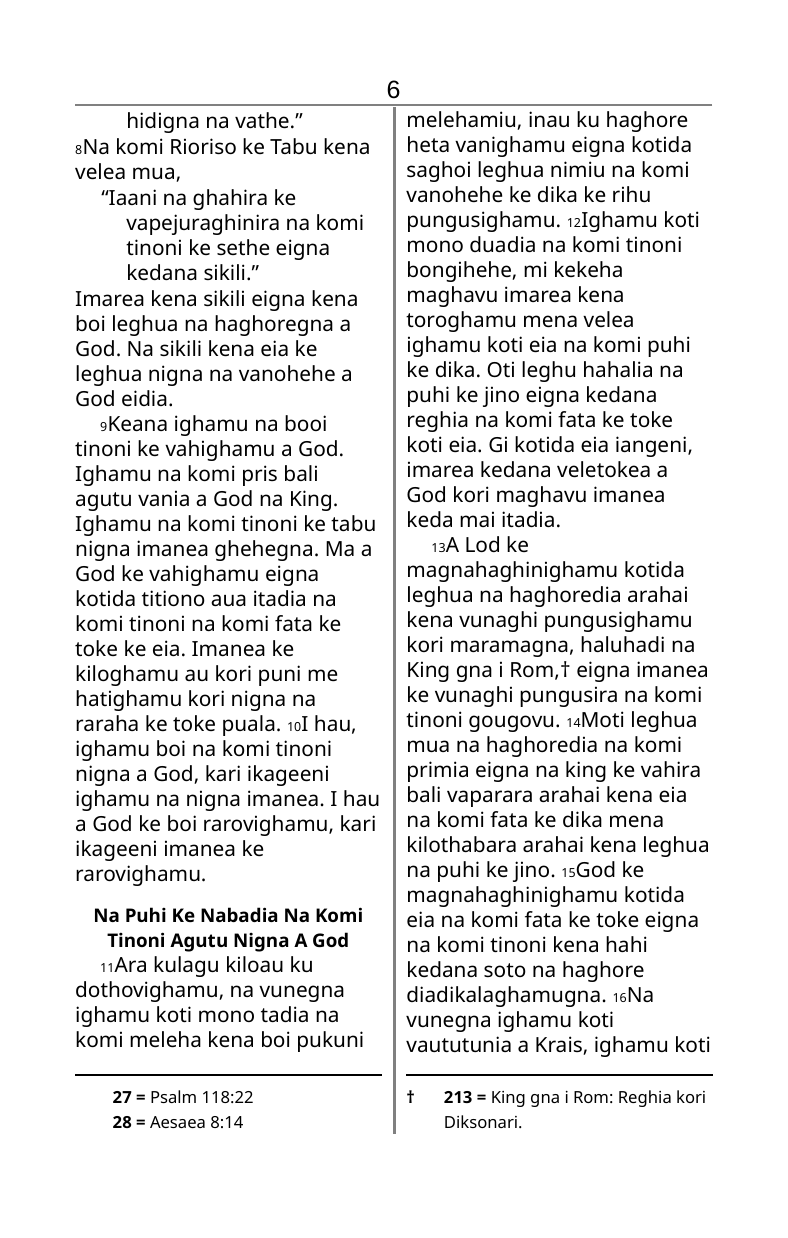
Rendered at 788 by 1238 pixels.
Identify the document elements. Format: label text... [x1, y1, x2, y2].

text hidigna na vathe.” [101, 108, 380, 133]
text 11Ara kulagu kiloau ku dothovighamu, na vunegna ighamu koti mono tadia na komi meleha kena boi pukuni [75, 953, 381, 1053]
text 28 = Aesaea 8:14 [75, 1108, 381, 1133]
text melehamiu, inau ku haghore heta vanighamu eigna kotida saghoi leghua nimiu na komi vanohehe ke dika ke rihu pungusighamu. 12Ighamu koti mono duadia na komi tinoni bongihehe, mi kekeha maghavu imarea kena toroghamu mena velea ighamu koti eia na komi puhi ke dika. Oti leghu hahalia na puhi ke jino eigna kedana reghia na komi fata ke toke koti eia. Gi kotida eia iangeni, imarea kedana veletokea a God kori maghavu imanea keda mai itadia. [406, 107, 712, 532]
text “Iaani na ghahira ke vapejuraghinira na komi tinoni ke sethe eigna kedana sikili.” [101, 185, 380, 285]
text Imarea kena sikili eigna kena boi leghua na haghoregna a God. Na sikili kena eia ke leghua nigna na vanohehe a God eidia. [75, 286, 381, 411]
text 13A Lod ke magnahaghinighamu kotida leghua na haghoredia arahai kena vunaghi pungusighamu kori maramagna, haluhadi na King gna i Rom, eigna imanea ke vunaghi pungusira na komi tinoni gougovu. 14Moti leghua mua na haghoredia na komi primia eigna na king ke vahira bali vaparara arahai kena eia na komi fata ke dika mena kilothabara arahai kena leghua na puhi ke jino. 15God ke magnahaghinighamu kotida eia na komi fata ke toke eigna na komi tinoni kena hahi kedana soto na haghore diadikalaghamugna. 16Na vunegna ighamu koti vaututunia a Krais, ighamu koti [406, 532, 712, 1057]
text 8Na komi Rioriso ke Tabu kena velea mua, [75, 134, 381, 184]
text 9Keana ighamu na booi tinoni ke vahighamu a God. Ighamu na komi pris bali agutu vania a God na King. Ighamu na komi tinoni ke tabu nigna imanea ghehegna. Ma a God ke vahighamu eigna kotida titiono aua itadia na komi tinoni na komi fata ke toke ke eia. Imanea ke kiloghamu au kori puni me hatighamu kori nigna na raraha ke toke puala. 10I hau, ighamu boi na komi tinoni nigna a God, kari ikageeni ighamu na nigna imanea. I hau a God ke boi rarovighamu, kari ikageeni imanea ke rarovighamu. [75, 411, 381, 886]
text 213 = King gna i Rom: Reghia kori Diksonari. [406, 1083, 712, 1133]
text 27 = Psalm 118:22 [75, 1083, 381, 1108]
text Na Puhi Ke Nabadia Na Komi Tinoni Agutu Nigna A God [75, 903, 381, 953]
